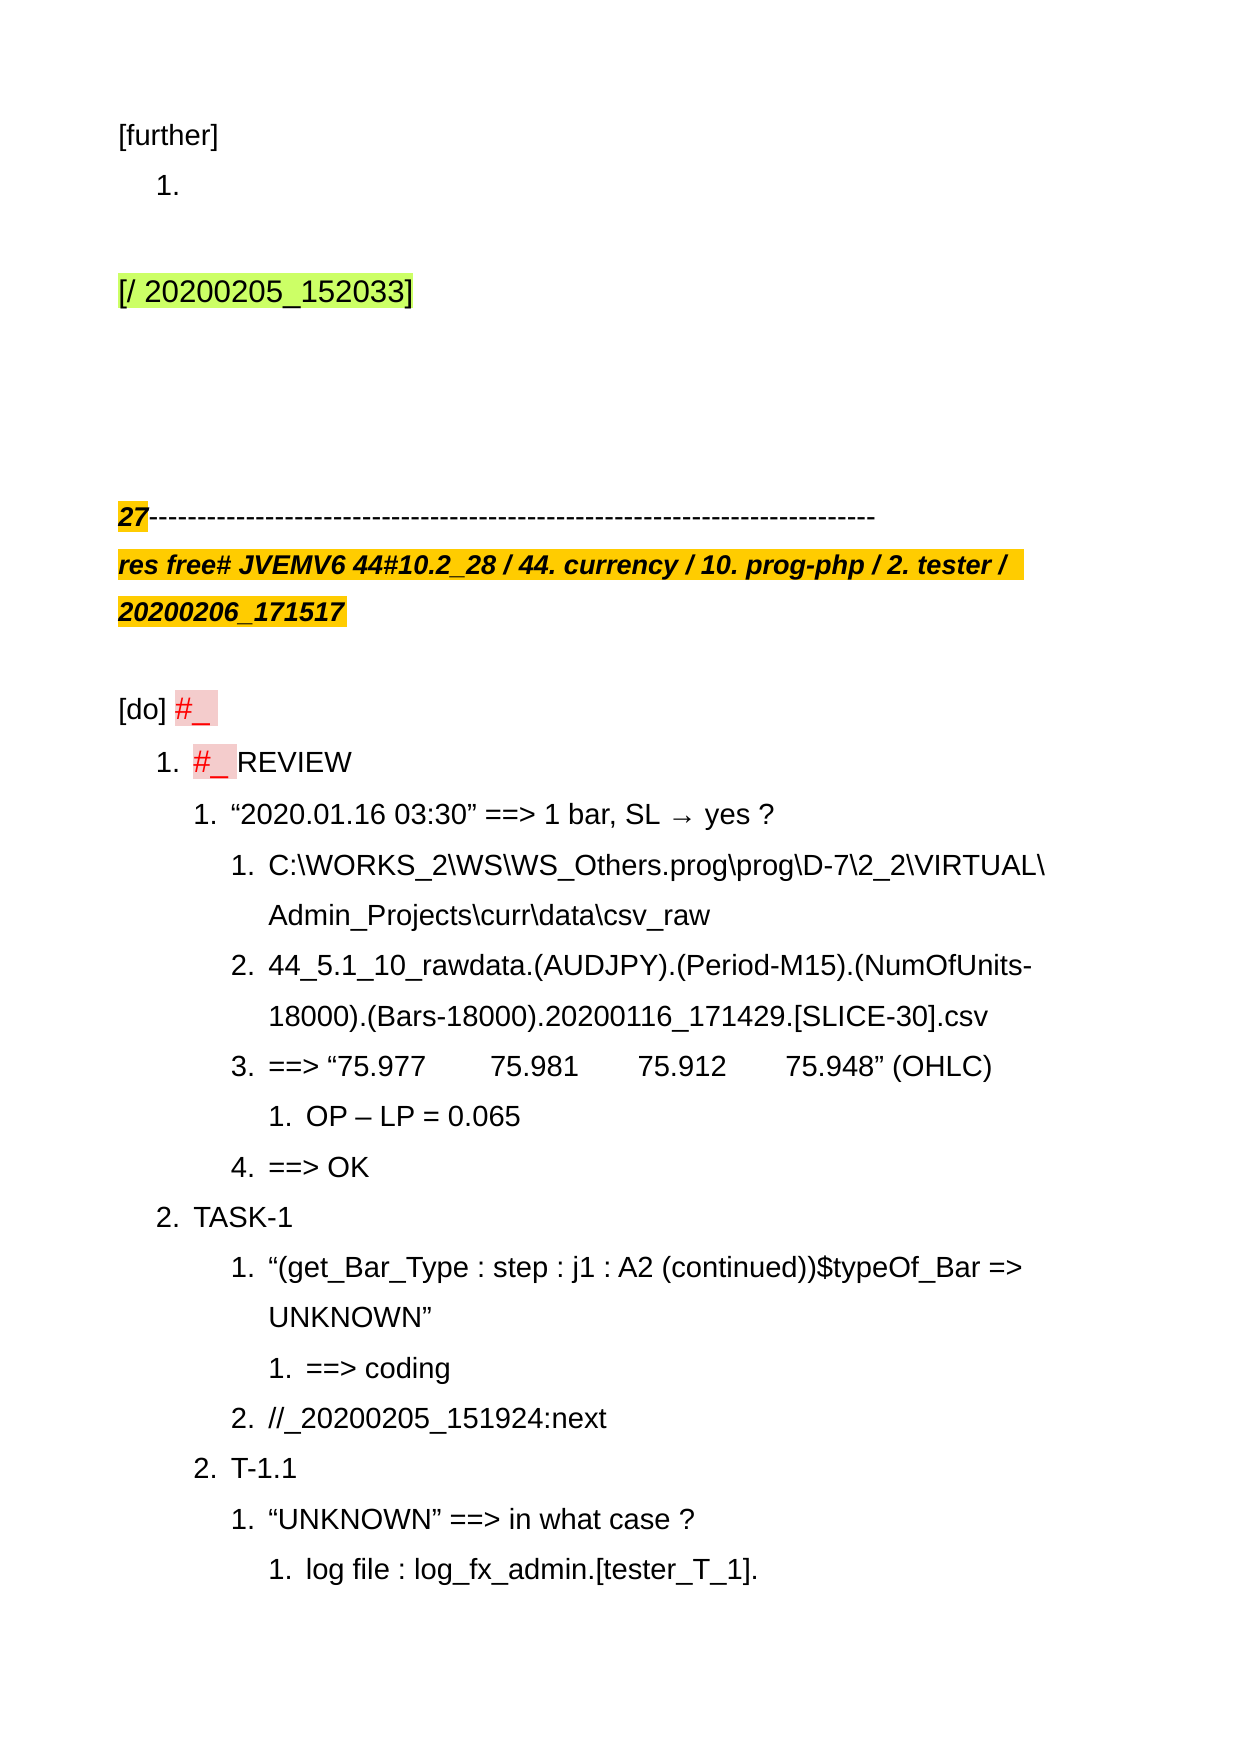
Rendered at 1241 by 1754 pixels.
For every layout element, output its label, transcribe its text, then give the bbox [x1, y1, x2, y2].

text [/ 20200205_152033] [118, 219, 1122, 308]
list C:\WORKS_2\WS\WS_Others.prog\prog\D-7\2_2\VIRTUAL\Admin_Projects\curr\data\csv_raw [231, 848, 1122, 932]
list ==> OK [231, 1149, 1122, 1183]
list log file : log_fx_admin.[tester_T_1]. [268, 1552, 1122, 1586]
list OP – LP = 0.065 [268, 1099, 1122, 1133]
text res free# JVEMV6 44#10.2_28 / 44. currency / 10. prog-php / 2. tester / 20200206_171517 [118, 549, 1122, 627]
list 44_5.1_10_rawdata.(AUDJPY).(Period-M15).(NumOfUnits-18000).(Bars-18000).20200116_171429.[SLICE-30].csv [231, 948, 1122, 1032]
list ==> “75.977 75.981 75.912 75.948” (OHLC) [231, 1049, 1122, 1082]
list //_20200205_151924:next [231, 1401, 1122, 1435]
text 27--------------------------------------------------------------------------- [118, 499, 1122, 532]
list #_ REVIEW [156, 743, 1122, 779]
list “2020.01.16 03:30” ==> 1 bar, SL → yes ? [193, 797, 1122, 831]
text [further] [118, 118, 1122, 152]
list “(get_Bar_Type : step : j1 : A2 (continued))$typeOf_Bar => UNKNOWN” [231, 1250, 1122, 1334]
list TASK-1 [156, 1200, 1122, 1233]
list ==> coding [268, 1351, 1122, 1384]
text [do] #_ [118, 690, 1122, 726]
list “UNKNOWN” ==> in what case ? [231, 1502, 1122, 1535]
list T-1.1 [193, 1451, 1122, 1485]
